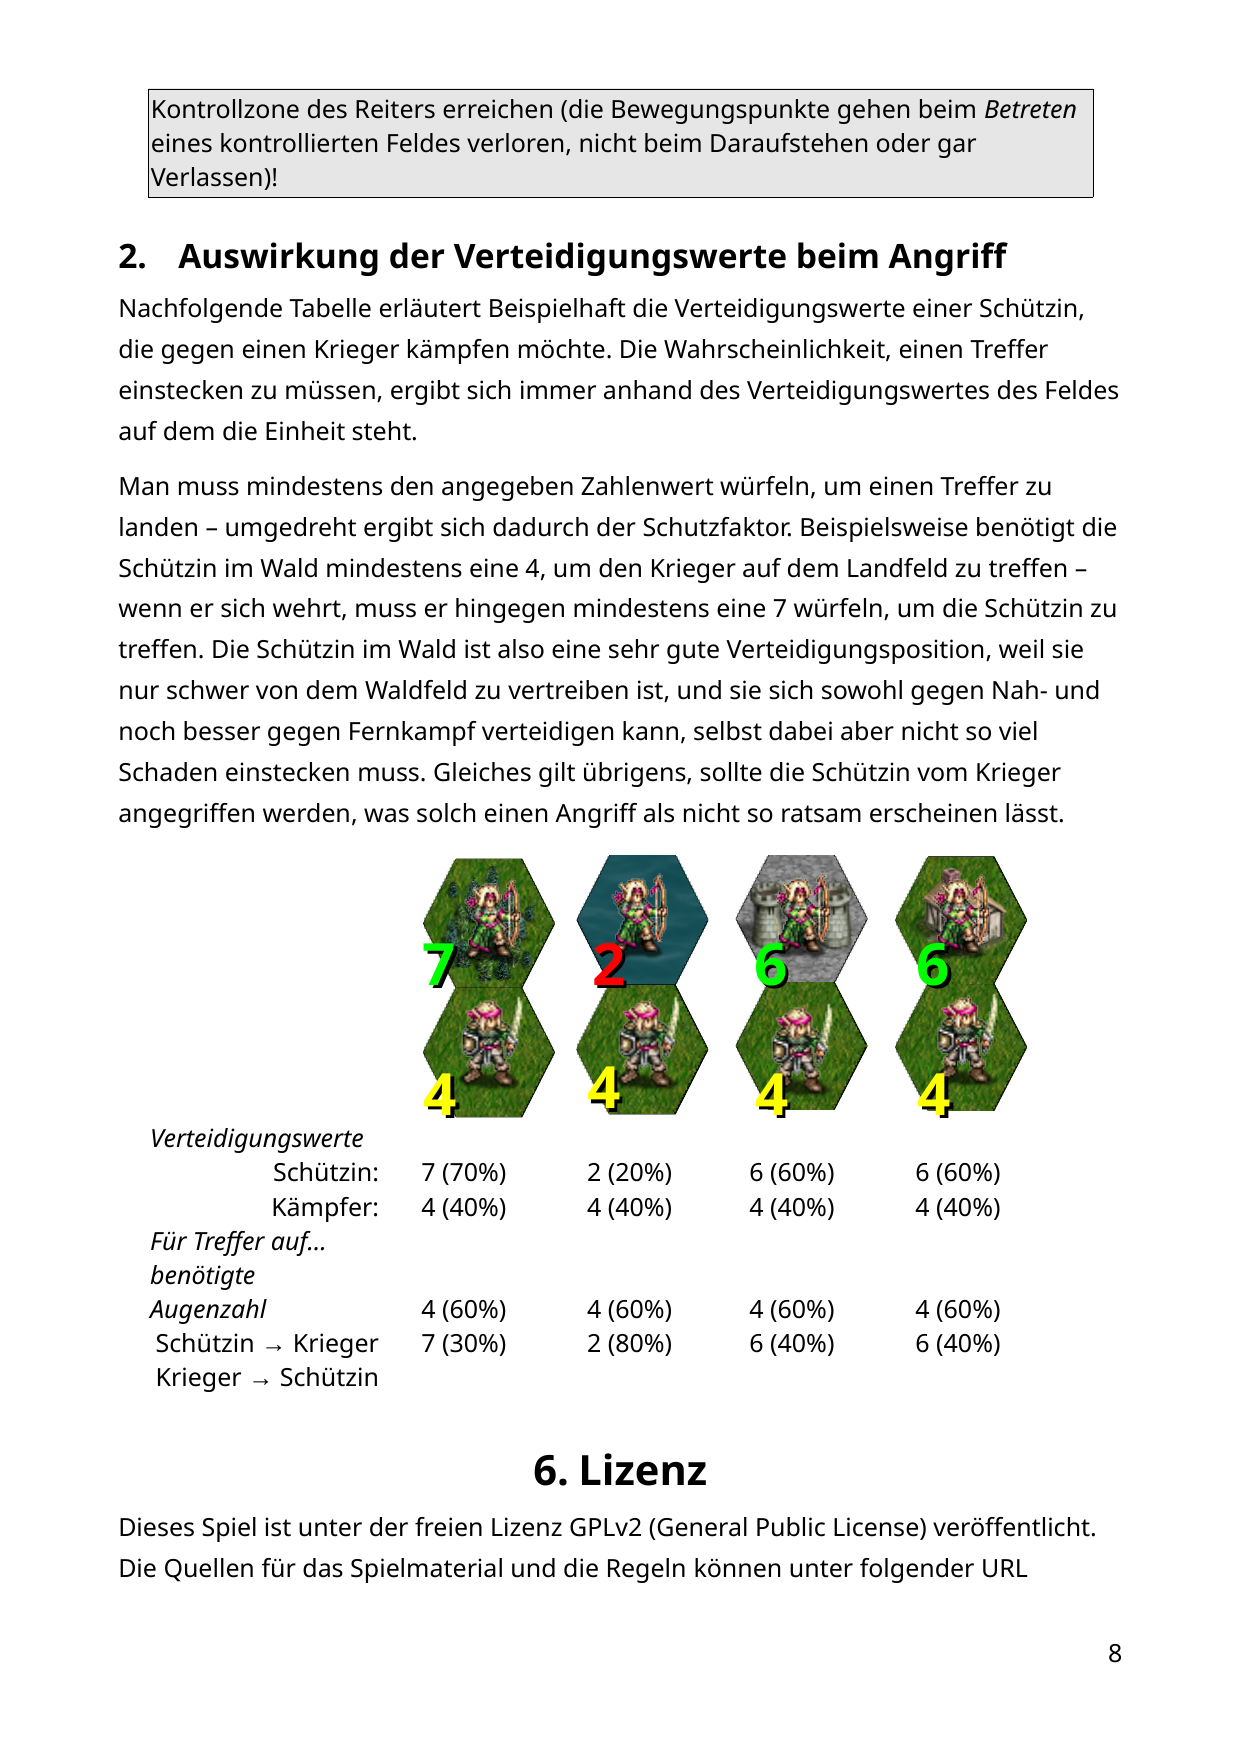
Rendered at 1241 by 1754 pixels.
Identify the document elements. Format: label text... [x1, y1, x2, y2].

table_header [873, 851, 1043, 1155]
picture [729, 855, 872, 1121]
picture [419, 860, 562, 1114]
text Dieses Spiel ist unter der freien Lizenz GPLv2 (General Public License) veröffentlicht. Die Quellen für das Spielmaterial und die Regeln können unter folgender URL [118, 1510, 1122, 1585]
table_header Verteidigungswerte [150, 851, 379, 1155]
table_cell 6 (60%) 4 (40%) [873, 1155, 1043, 1223]
text Kontrollzone des Reiters erreichen (die Bewegungspunkte gehen beim Betreten eines kontrollierten Feldes verloren, nicht beim Daraufstehen oder gar Verlassen)! [149, 90, 1093, 197]
table_header [379, 851, 548, 1155]
text Man muss mindestens den angegeben Zahlenwert würfeln, um einen Treffer zu landen – umgedreht ergibt sich dadurch der Schutzfaktor. Beispielsweise benötigt die Schützin im Wald mindestens eine 4, um den Krieger auf dem Landfeld zu treffen – wenn er sich wehrt, muss er hingegen mindestens eine 7 würfeln, um die Schützin zu treffen. Die Schützin im Wald ist also eine sehr gute Verteidigungsposition, weil sie nur schwer von dem Waldfeld zu vertreiben ist, und sie sich sowohl gegen Nah- und noch besser gegen Fernkampf verteidigen kann, selbst dabei aber nicht so viel Schaden einstecken muss. Gleiches gilt übrigens, sollte die Schützin vom Krieger angegriffen werden, was solch einen Angriff als nicht so ratsam erscheinen lässt. [118, 468, 1122, 829]
text Nachfolgende Tabelle erläutert Beispielhaft die Verteidigungswerte einer Schützin, die gegen einen Krieger kämpfen möchte. Die Wahrscheinlichkeit, einen Treffer einstecken zu müssen, ergibt sich immer anhand des Verteidigungswertes des Feldes auf dem die Einheit steht. [118, 291, 1122, 447]
table_cell 4 (60%) 6 (40%) [873, 1223, 1043, 1393]
table_header [711, 851, 873, 1155]
table_cell 6 (60%) 4 (40%) [711, 1155, 873, 1223]
table_header [548, 851, 711, 1155]
picture [895, 856, 1037, 1111]
subtitle Lizenz [118, 1441, 1122, 1498]
table_cell 4 (60%) 7 (30%) [379, 1223, 548, 1393]
table_cell 2 (20%) 4 (40%) [548, 1155, 711, 1223]
table_cell 4 (60%) 6 (40%) [711, 1223, 873, 1393]
table_cell 7 (70%) 4 (40%) [379, 1155, 548, 1223]
subtitle Auswirkung der Verteidigungswerte beim Angriff [118, 232, 1122, 278]
table_cell Für Treffer auf… benötigte Augenzahl Schützin → Krieger Krieger → Schützin [150, 1223, 379, 1393]
picture [576, 855, 719, 1115]
table_cell 4 (60%) 2 (80%) [548, 1223, 711, 1393]
table_cell Schützin: Kämpfer: [150, 1155, 379, 1223]
